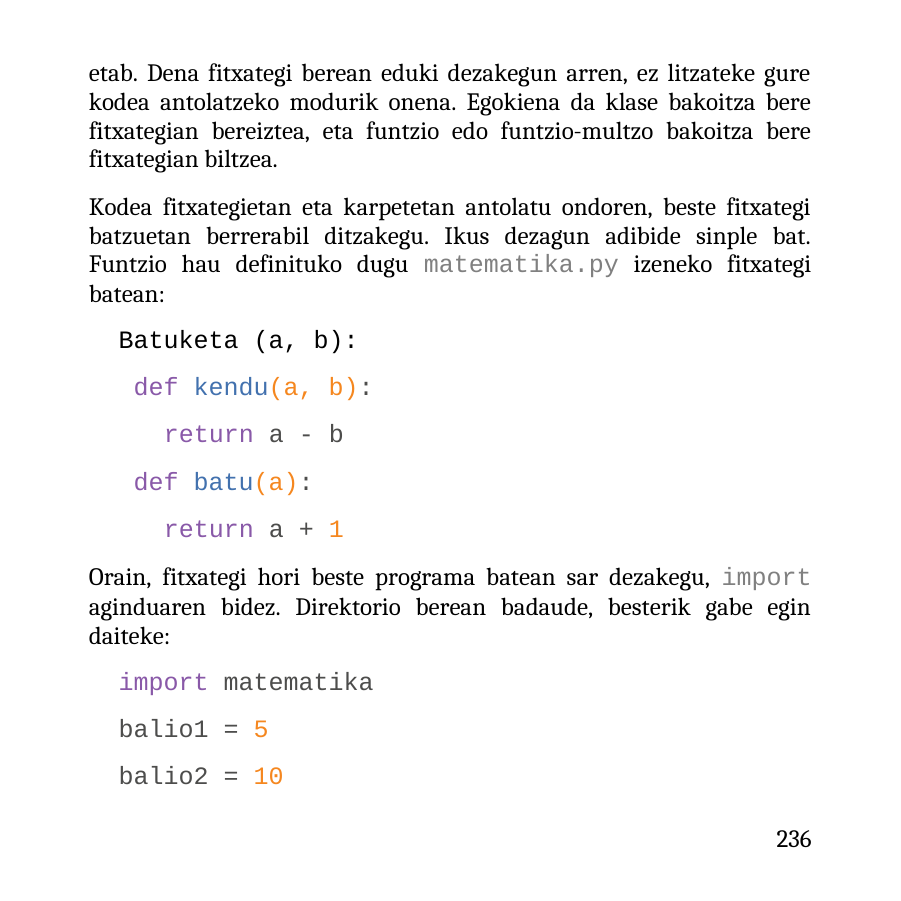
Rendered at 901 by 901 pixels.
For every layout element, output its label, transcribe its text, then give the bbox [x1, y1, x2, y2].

text Batuketa (a, b): [118, 328, 811, 356]
text Kodea fitxategietan eta karpetetan antolatu ondoren, beste fitxategi batzuetan berrerabil ditzakegu. Ikus dezagun adibide sinple bat. Funtzio hau definituko dugu matematika.py izeneko fitxategi batean: [89, 193, 811, 309]
text def kendu(a, b): [118, 375, 811, 403]
text etab. Dena fitxategi berean eduki dezakegun arren, ez litzateke gure kodea antolatzeko modurik onena. Egokiena da klase bakoitza bere fitxategian bereiztea, eta funtzio edo funtzio-multzo bakoitza bere fitxategian biltzea. [89, 59, 811, 174]
text Orain, fitxategi hori beste programa batean sar dezakegu, import aginduaren bidez. Direktorio berean badaude, besterik gabe egin daiteke: [89, 563, 811, 651]
text return a + 1 [118, 516, 811, 544]
text import matematika [118, 669, 811, 698]
text return a - b [118, 422, 811, 450]
text balio1 = 5 [118, 717, 811, 745]
text balio2 = 10 [118, 764, 811, 792]
text def batu(a): [118, 469, 811, 497]
